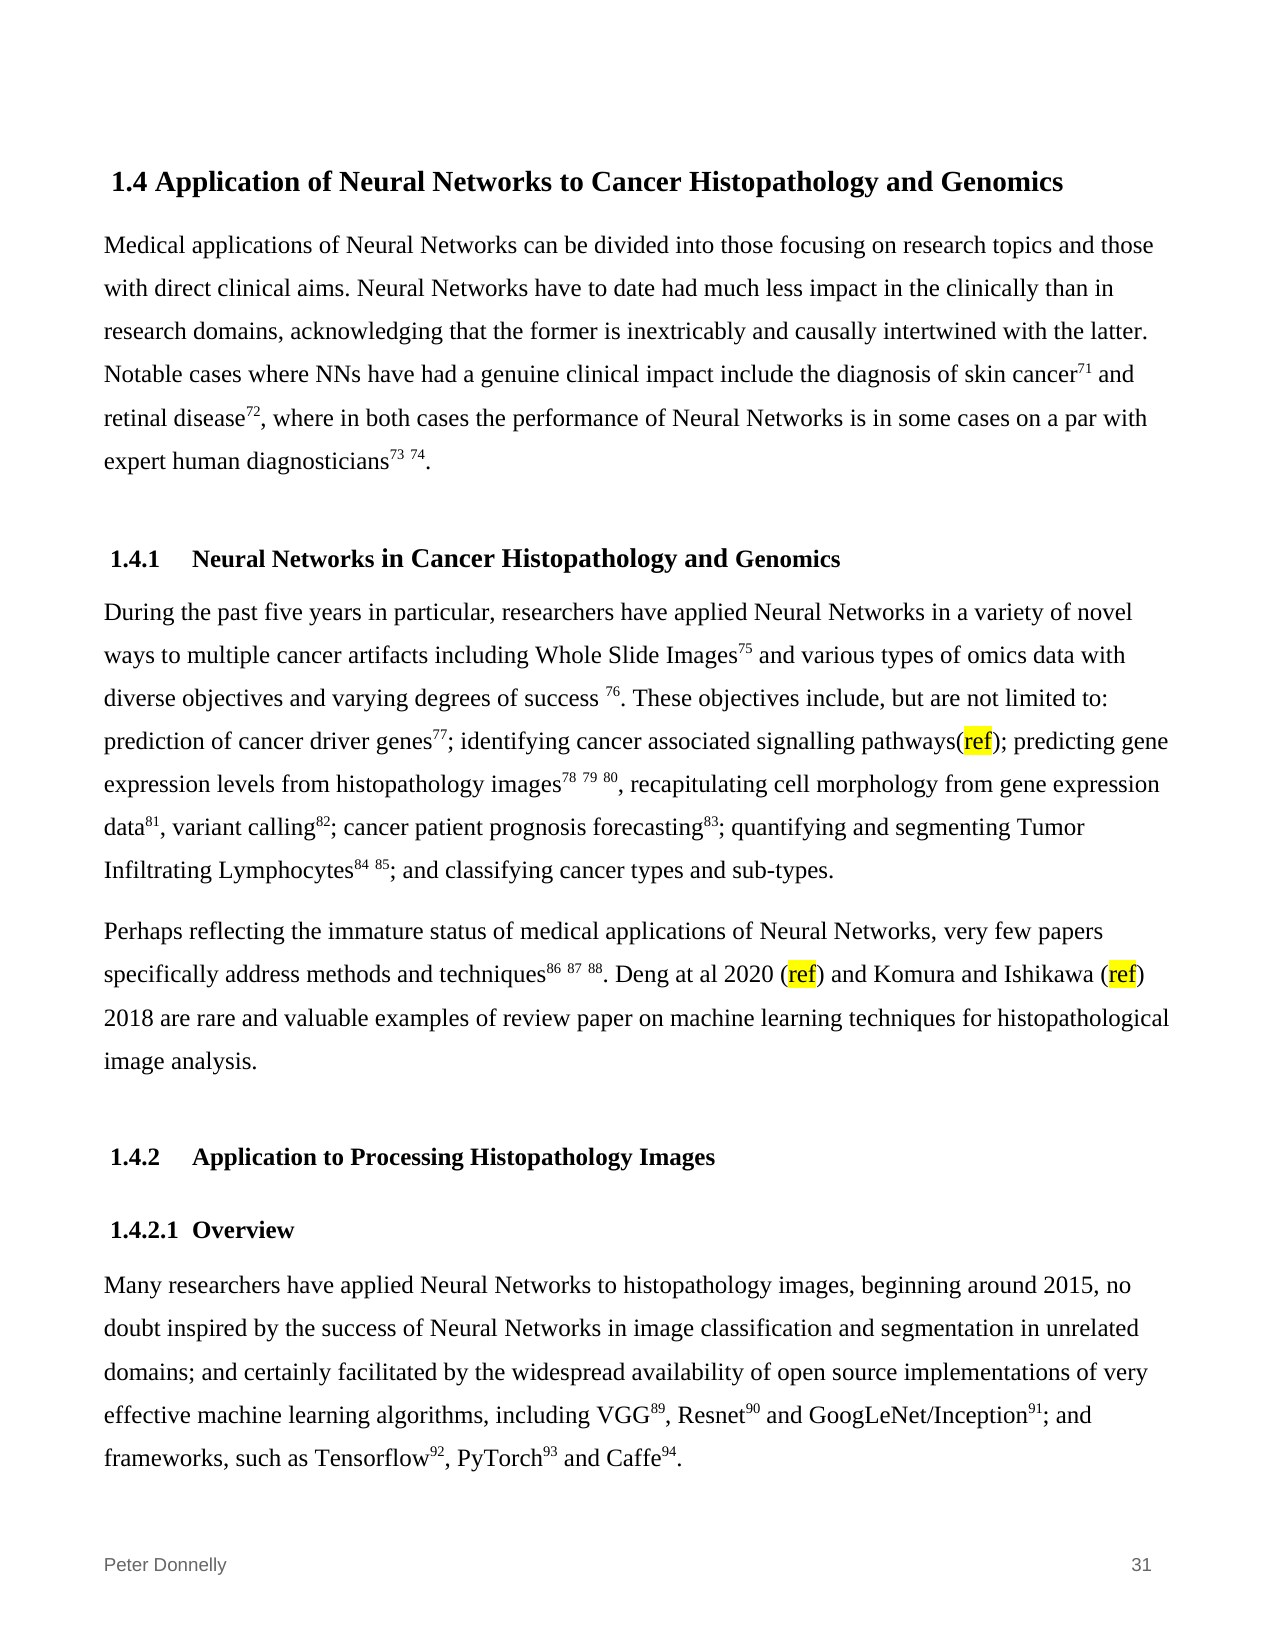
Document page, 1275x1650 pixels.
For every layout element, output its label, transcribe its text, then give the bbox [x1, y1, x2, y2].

subtitle Overview [103, 1215, 1181, 1244]
text Medical applications of Neural Networks can be divided into those focusing on research topics and those with direct clinical aims. Neural Networks have to date had much less impact in the clinically than in research domains, acknowledging that the former is inextricably and causally intertwined with the latter. Notable cases where NNs have had a genuine clinical impact include the diagnosis of skin cancer and retinal disease, where in both cases the performance of Neural Networks is in some cases on a par with expert human diagnosticians . [103, 230, 1181, 474]
text Perhaps reflecting the immature status of medical applications of Neural Networks, very few papers specifically address methods and techniques . Deng at al 2020 (ref) and Komura and Ishikawa (ref) 2018 are rare and valuable examples of review paper on machine learning techniques for histopathological image analysis. [103, 916, 1181, 1074]
subtitle Application of Neural Networks to Cancer Histopathology and Genomics [103, 164, 1181, 198]
subtitle Application to Processing Histopathology Images [103, 1142, 1181, 1171]
subtitle Neural Networks in Cancer Histopathology and Genomics [103, 542, 1181, 573]
text During the past five years in particular, researchers have applied Neural Networks in a variety of novel ways to multiple cancer artifacts including Whole Slide Images and various types of omics data with diverse objectives and varying degrees of success . These objectives include, but are not limited to: prediction of cancer driver genes; identifying cancer associated signalling pathways(ref); predicting gene expression levels from histopathology images , recapitulating cell morphology from gene expression data, variant calling; cancer patient prognosis forecasting; quantifying and segmenting Tumor Infiltrating Lymphocytes ; and classifying cancer types and sub-types. [103, 597, 1181, 884]
text Many researchers have applied Neural Networks to histopathology images, beginning around 2015, no doubt inspired by the success of Neural Networks in image classification and segmentation in unrelated domains; and certainly facilitated by the widespread availability of open source implementations of very effective machine learning algorithms, including VGG, Resnet and GoogLeNet/Inception; and frameworks, such as Tensorflow, PyTorch and Caffe. [103, 1270, 1181, 1472]
